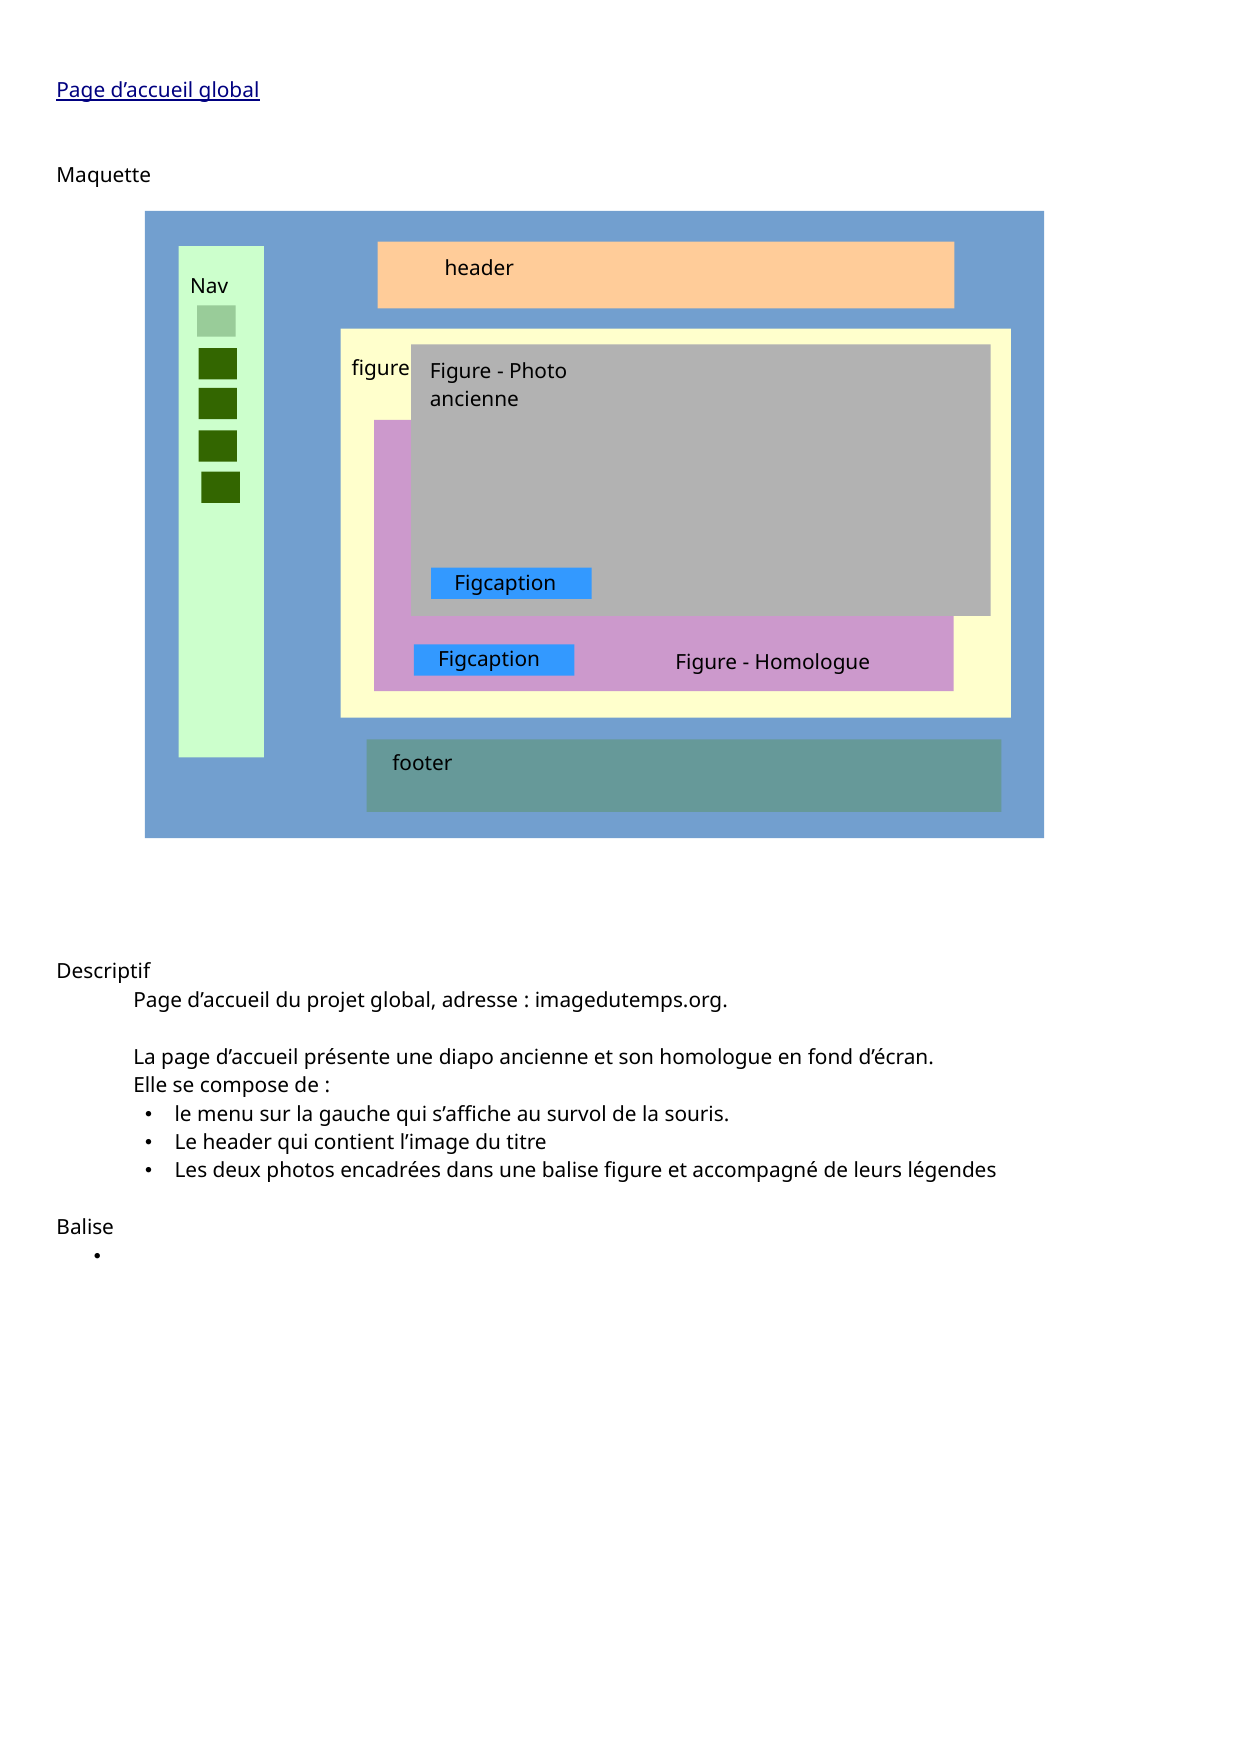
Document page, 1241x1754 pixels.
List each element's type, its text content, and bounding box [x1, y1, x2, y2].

text Page d’accueil du projet global, adresse : imagedutemps.org. [56, 985, 1161, 1013]
text La page d’accueil présente une diapo ancienne et son homologue en fond d’écran. [56, 1042, 1161, 1070]
list Les deux photos encadrées dans une balise figure et accompagné de leurs légendes [145, 1156, 1161, 1184]
text Maquette [56, 160, 1161, 189]
list le menu sur la gauche qui s’affiche au survol de la souris. [145, 1099, 1161, 1127]
text Descriptif [56, 957, 1161, 985]
text Page d’accueil global [56, 75, 1161, 103]
list Le header qui contient l’image du titre [145, 1127, 1161, 1156]
text Elle se compose de : [56, 1070, 1161, 1099]
text Balise [56, 1212, 1161, 1241]
